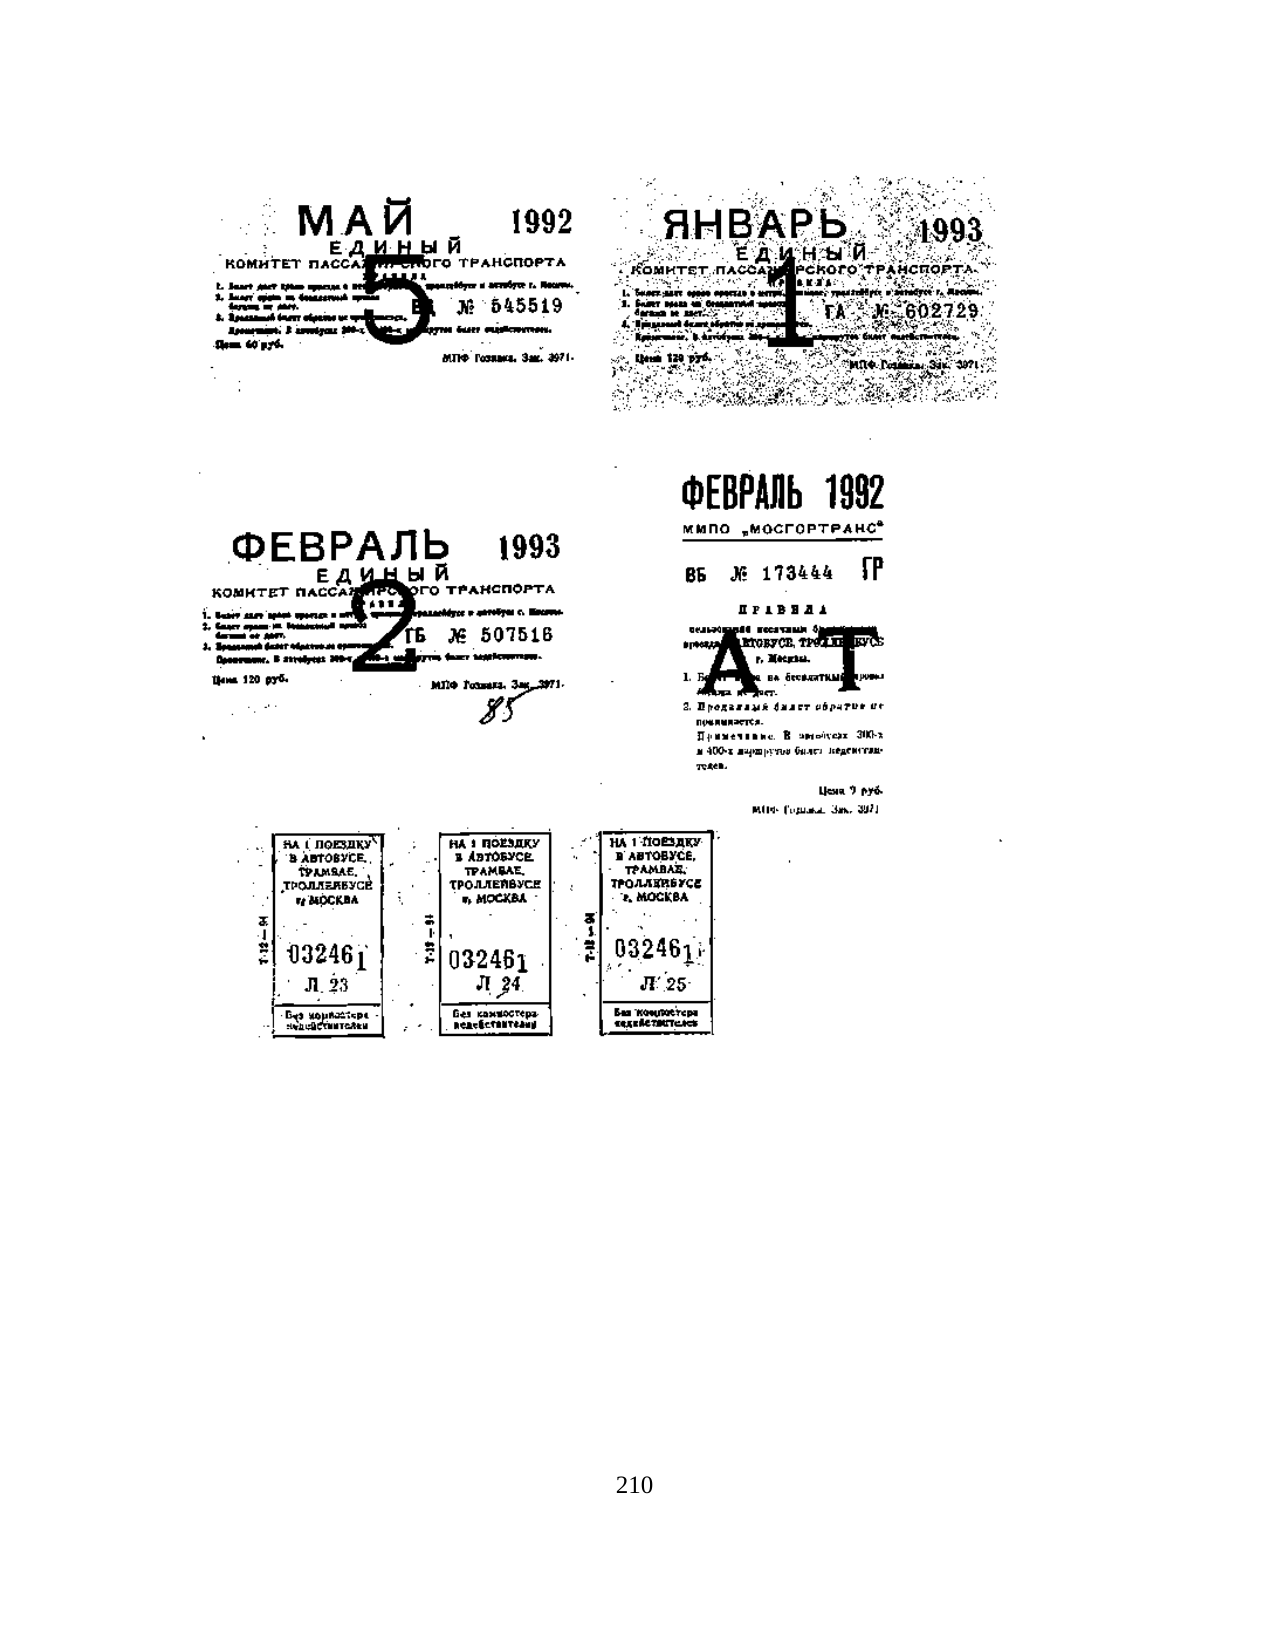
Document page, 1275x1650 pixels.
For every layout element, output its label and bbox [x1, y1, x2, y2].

picture [150, 150, 1036, 1062]
